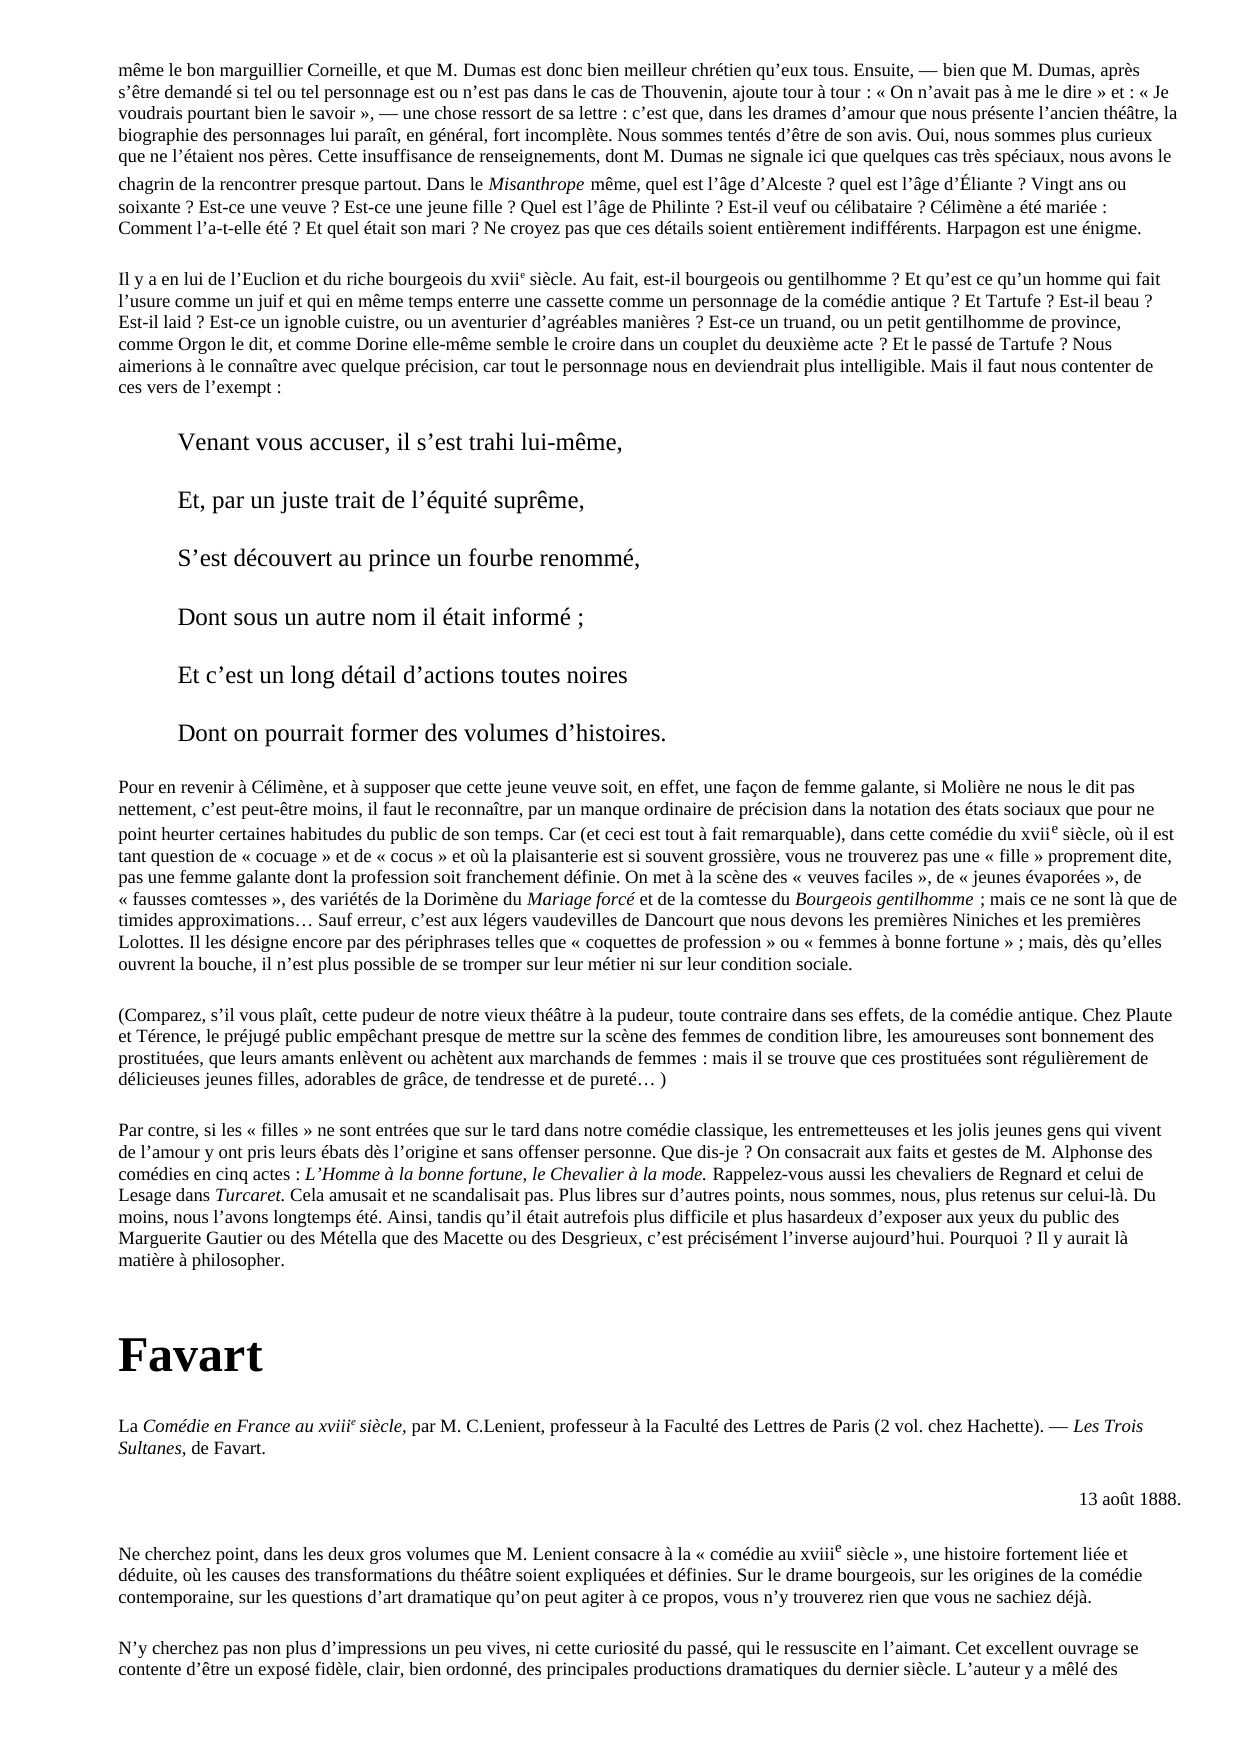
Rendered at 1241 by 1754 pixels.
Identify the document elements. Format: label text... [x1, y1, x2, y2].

text Et, par un juste trait de l’équité suprême, [177, 485, 1122, 514]
text (Comparez, s’il vous plaît, cette pudeur de notre vieux théâtre à la pudeur, toute contraire dans ses effets, de la comédie antique. Chez Plaute et Térence, le préjugé public empêchant presque de mettre sur la scène des femmes de condition libre, les amoureuses sont bonnement des prostituées, que leurs amants enlèvent ou achètent aux marchands de femmes : mais il se trouve que ces prostituées sont régulièrement de délicieuses jeunes filles, adorables de grâce, de tendresse et de pureté… ) [118, 1003, 1181, 1090]
subtitle FAVART [118, 1325, 1181, 1382]
text Dont sous un autre nom il était informé ; [177, 602, 1122, 631]
text Pour en revenir à Célimène, et à supposer que cette jeune veuve soit, en effet, une façon de femme galante, si Molière ne nous le dit pas nettement, c’est peut-être moins, il faut le reconnaître, par un manque ordinaire de précision dans la notation des états sociaux que pour ne point heurter certaines habitudes du public de son temps. Car (et ceci est tout à fait remarquable), dans cette comédie du xviie siècle, où il est tant question de « cocuage » et de « cocus » et où la plaisanterie est si souvent grossière, vous ne trouverez pas une « fille » proprement dite, pas une femme galante dont la profession soit franchement définie. On met à la scène des « veuves faciles », de « jeunes évaporées », de « fausses comtesses », des variétés de la Dorimène du Mariage forcé et de la comtesse du Bourgeois gentilhomme ; mais ce ne sont là que de timides approximations… Sauf erreur, c’est aux légers vaudevilles de Dancourt que nous devons les premières Niniches et les premières Lolottes. Il les désigne encore par des périphrases telles que « coquettes de profession » ou « femmes à bonne fortune » ; mais, dès qu’elles ouvrent la bouche, il n’est plus possible de se tromper sur leur métier ni sur leur condition sociale. [118, 776, 1181, 974]
text N’y cherchez pas non plus d’impressions un peu vives, ni cette curiosité du passé, qui le ressuscite en l’aimant. Cet excellent ouvrage se contente d’être un exposé fidèle, clair, bien ordonné, des principales productions dramatiques du dernier siècle. L’auteur y a mêlé des [118, 1637, 1181, 1680]
text Dont on pourrait former des volumes d’histoires. [177, 718, 1122, 747]
text Et c’est un long détail d’actions toutes noires [177, 660, 1122, 689]
text La Comédie en France au xviiie siècle, par M. C.Lenient, professeur à la Faculté des Lettres de Paris (2 vol. chez Hachette). — Les Trois Sultanes, de Favart. [118, 1412, 1181, 1458]
text Venant vous accuser, il s’est trahi lui-même, [177, 427, 1122, 456]
text Il y a en lui de l’Euclion et du riche bourgeois du xviie siècle. Au fait, est-il bourgeois ou gentilhomme ? Et qu’est ce qu’un homme qui fait l’usure comme un juif et qui en même temps enterre une cassette comme un personnage de la comédie antique ? Et Tartufe ? Est-il beau ? Est-il laid ? Est-ce un ignoble cuistre, ou un aventurier d’agréables manières ? Est-ce un truand, ou un petit gentilhomme de province, comme Orgon le dit, et comme Dorine elle-même semble le croire dans un couplet du deuxième acte ? Et le passé de Tartufe ? Nous aimerions à le connaître avec quelque précision, car tout le personnage nous en deviendrait plus intelligible. Mais il faut nous contenter de ces vers de l’exempt : [118, 268, 1181, 398]
text Par contre, si les « filles » ne sont entrées que sur le tard dans notre comédie classique, les entremetteuses et les jolis jeunes gens qui vivent de l’amour y ont pris leurs ébats dès l’origine et sans offenser personne. Que dis-je ? On consacrait aux faits et gestes de M. Alphonse des comédies en cinq actes : L’Homme à la bonne fortune, le Chevalier à la mode. Rappelez-vous aussi les chevaliers de Regnard et celui de Lesage dans Turcaret. Cela amusait et ne scandalisait pas. Plus libres sur d’autres points, nous sommes, nous, plus retenus sur celui-là. Du moins, nous l’avons longtemps été. Ainsi, tandis qu’il était autrefois plus difficile et plus hasardeux d’exposer aux yeux du public des Marguerite Gautier ou des Métella que des Macette ou des Desgrieux, c’est précisément l’inverse aujourd’hui. Pourquoi ? Il y aurait là matière à philosopher. [118, 1119, 1181, 1270]
text Ne cherchez point, dans les deux gros volumes que M. Lenient consacre à la « comédie au xviiie siècle », une histoire fortement liée et déduite, où les causes des transformations du théâtre soient expliquées et définies. Sur le drame bourgeois, sur les origines de la comédie contemporaine, sur les questions d’art dramatique qu’on peut agiter à ce propos, vous n’y trouverez rien que vous ne sachiez déjà. [118, 1539, 1181, 1607]
text même le bon marguillier Corneille, et que M. Dumas est donc bien meilleur chrétien qu’eux tous. Ensuite, — bien que M. Dumas, après s’être demandé si tel ou tel personnage est ou n’est pas dans le cas de Thouvenin, ajoute tour à tour : « On n’avait pas à me le dire » et : « Je voudrais pourtant bien le savoir », — une chose ressort de sa lettre : c’est que, dans les drames d’amour que nous présente l’ancien théâtre, la biographie des personnages lui paraît, en général, fort incomplète. Nous sommes tentés d’être de son avis. Oui, nous sommes plus curieux que ne l’étaient nos pères. Cette insuffisance de renseignements, dont M. Dumas ne signale ici que quelques cas très spéciaux, nous avons le chagrin de la rencontrer presque partout. Dans le Misanthrope même, quel est l’âge d’Alceste ? quel est l’âge d’Éliante ? Vingt ans ou soixante ? Est-ce une veuve ? Est-ce une jeune fille ? Quel est l’âge de Philinte ? Est-il veuf ou célibataire ? Célimène a été mariée : Comment l’a-t-elle été ? Et quel était son mari ? Ne croyez pas que ces détails soient entièrement indifférents. Harpagon est une énigme. [118, 59, 1181, 239]
text 13 août 1888. [118, 1488, 1181, 1509]
text S’est découvert au prince un fourbe renommé, [177, 543, 1122, 572]
